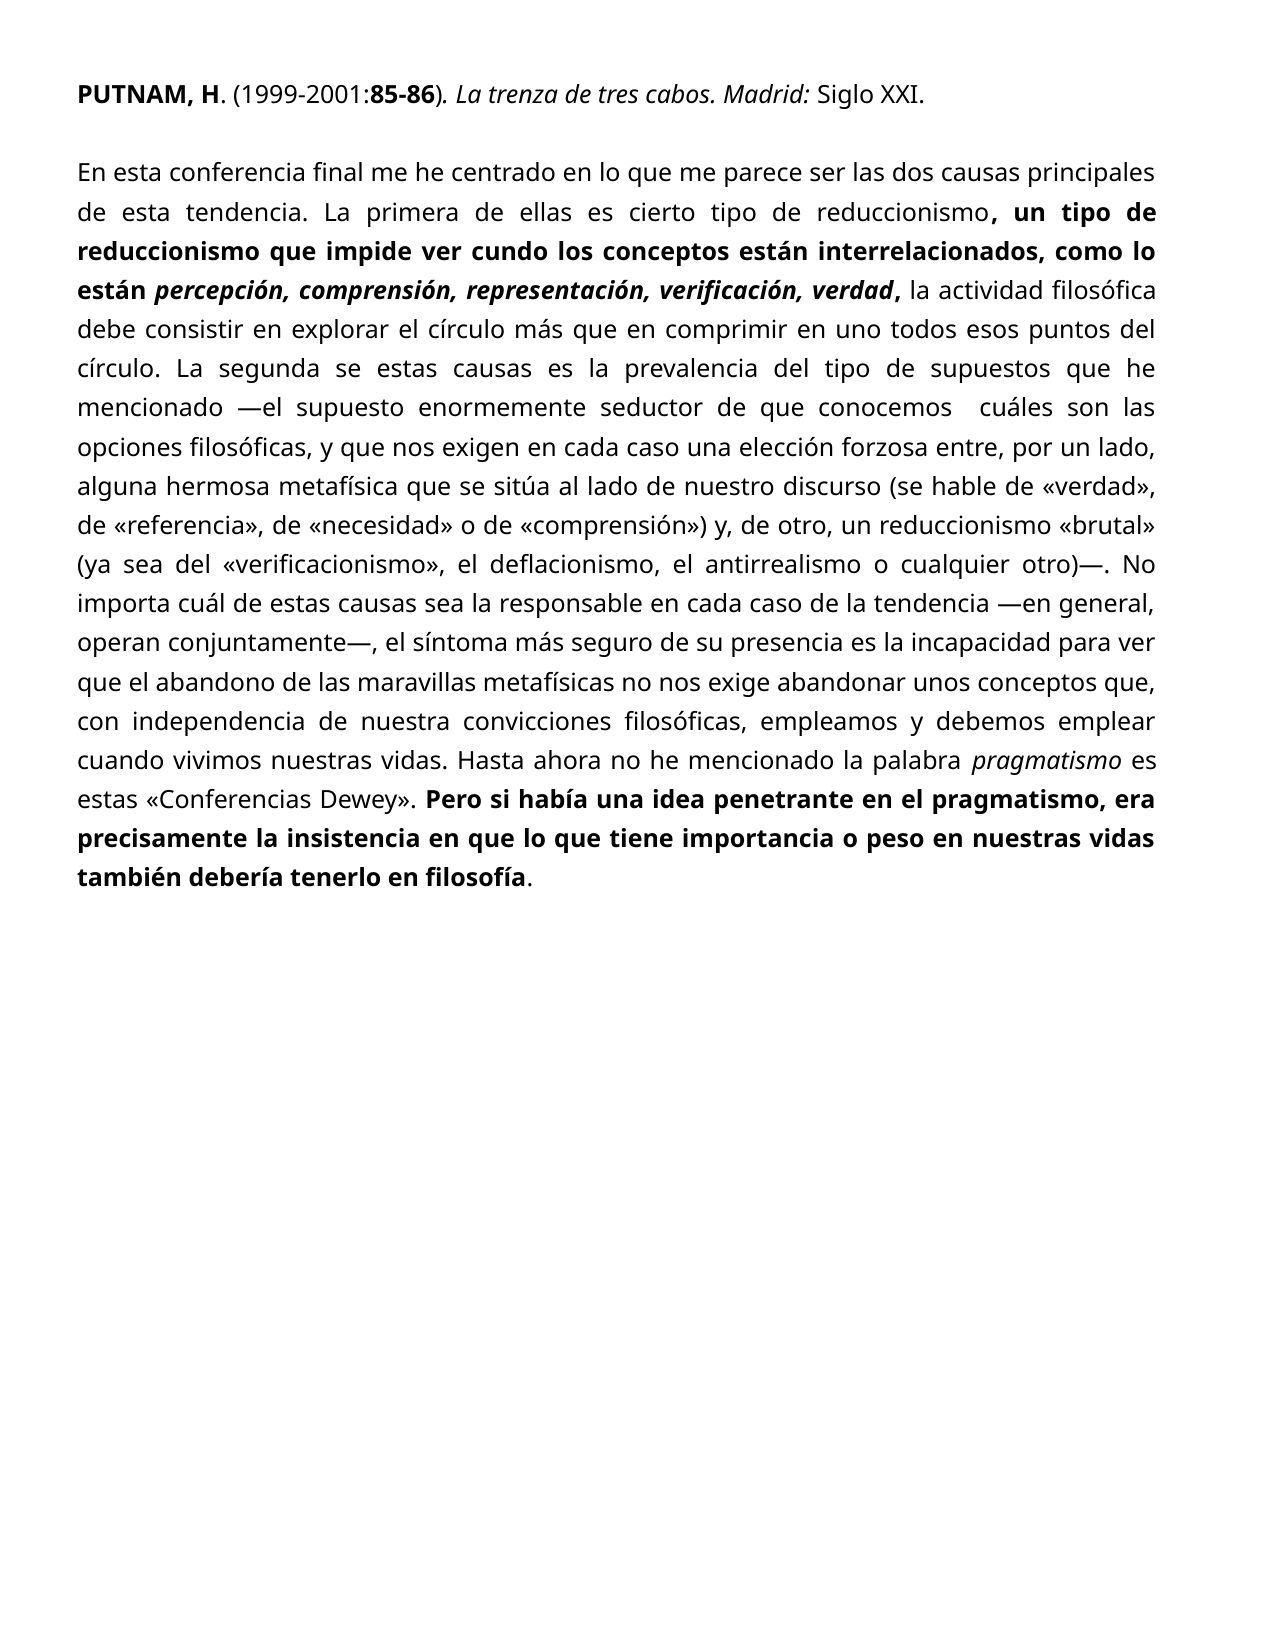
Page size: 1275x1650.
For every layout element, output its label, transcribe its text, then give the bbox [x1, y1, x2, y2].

text PUTNAM, H. (1999-2001:85-86). La trenza de tres cabos. Madrid: Siglo XXI. [77, 77, 1157, 111]
text En esta conferencia final me he centrado en lo que me parece ser las dos causas principales de esta tendencia. La primera de ellas es cierto tipo de reduccionismo, un tipo de reduccionismo que impide ver cundo los conceptos están interrelacionados, como lo están percepción, comprensión, representación, verificación, verdad, la actividad filosófica debe consistir en explorar el círculo más que en comprimir en uno todos esos puntos del círculo. La segunda se estas causas es la prevalencia del tipo de supuestos que he mencionado —el supuesto enormemente seductor de que conocemos cuáles son las opciones filosóficas, y que nos exigen en cada caso una elección forzosa entre, por un lado, alguna hermosa metafísica que se sitúa al lado de nuestro discurso (se hable de «verdad», de «referencia», de «necesidad» o de «comprensión») y, de otro, un reduccionismo «brutal» (ya sea del «verificacionismo», el deflacionismo, el antirrealismo o cualquier otro)—. No importa cuál de estas causas sea la responsable en cada caso de la tendencia —en general, operan conjuntamente—, el síntoma más seguro de su presencia es la incapacidad para ver que el abandono de las maravillas metafísicas no nos exige abandonar unos conceptos que, con independencia de nuestra convicciones filosóficas, empleamos y debemos emplear cuando vivimos nuestras vidas. Hasta ahora no he mencionado la palabra pragmatismo es estas «Conferencias Dewey». Pero si había una idea penetrante en el pragmatismo, era precisamente la insistencia en que lo que tiene importancia o peso en nuestras vidas también debería tenerlo en filosofía. [77, 155, 1157, 894]
